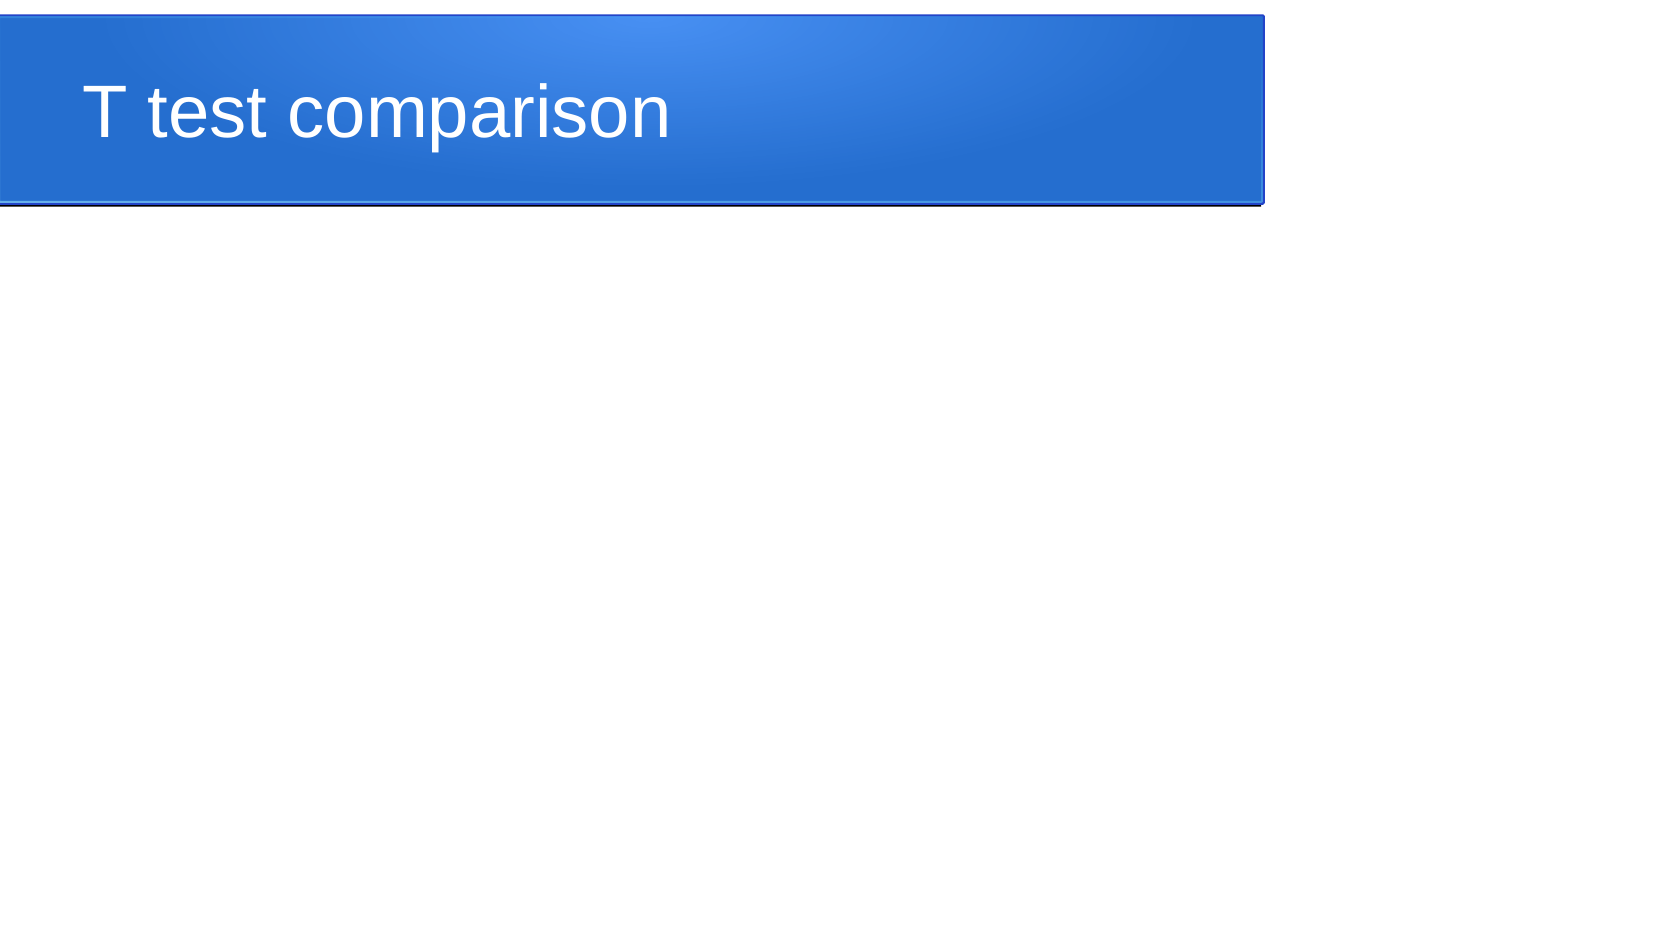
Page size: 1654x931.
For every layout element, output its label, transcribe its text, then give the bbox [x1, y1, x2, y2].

title T test comparison [82, 35, 1235, 189]
